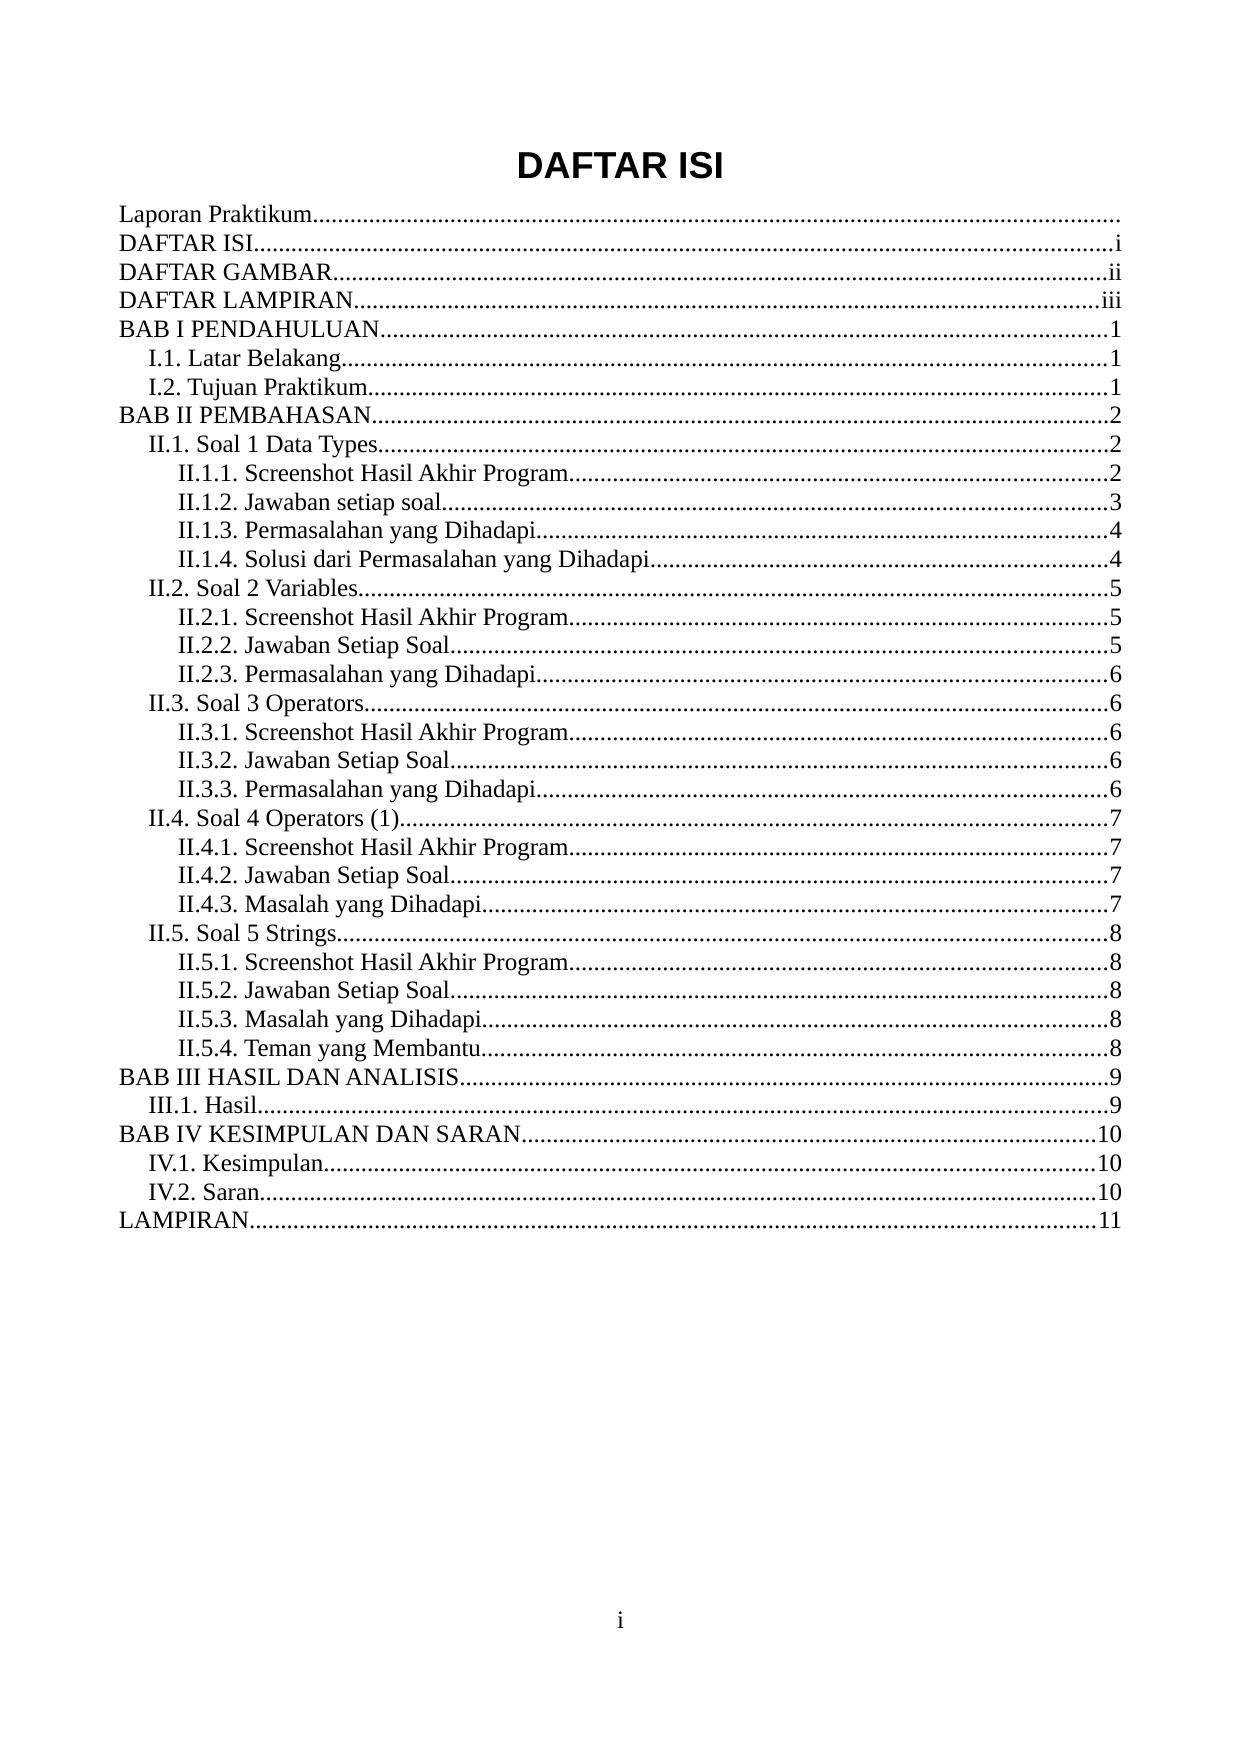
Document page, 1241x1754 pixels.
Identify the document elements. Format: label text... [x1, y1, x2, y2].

text II.3.3. Permasalahan yang Dihadapi 6 [178, 774, 1122, 803]
text BAB II PEMBAHASAN 2 [118, 400, 1122, 429]
text II.1.4. Solusi dari Permasalahan yang Dihadapi 4 [178, 544, 1122, 573]
text II.1.2. Jawaban setiap soal 3 [178, 487, 1122, 515]
text DAFTAR GAMBAR ii [118, 257, 1122, 285]
text II.1. Soal 1 Data Types 2 [148, 429, 1122, 458]
text BAB III HASIL DAN ANALISIS 9 [118, 1062, 1122, 1090]
text DAFTAR ISI i [118, 228, 1122, 257]
text II.3.1. Screenshot Hasil Akhir Program 6 [178, 717, 1122, 745]
text IV.2. Saran 10 [148, 1177, 1122, 1205]
text I.2. Tujuan Praktikum 1 [148, 372, 1122, 400]
text II.4. Soal 4 Operators (1) 7 [148, 803, 1122, 832]
text II.3. Soal 3 Operators 6 [148, 688, 1122, 717]
text DAFTAR LAMPIRAN iii [118, 285, 1122, 314]
text II.2.1. Screenshot Hasil Akhir Program 5 [178, 602, 1122, 630]
text Laporan Praktikum [118, 199, 1122, 228]
text II.1.3. Permasalahan yang Dihadapi 4 [178, 515, 1122, 544]
text BAB IV KESIMPULAN DAN SARAN 10 [118, 1119, 1122, 1148]
text II.5.4. Teman yang Membantu 8 [178, 1033, 1122, 1062]
text II.5.1. Screenshot Hasil Akhir Program 8 [178, 947, 1122, 975]
text II.2.2. Jawaban Setiap Soal 5 [178, 630, 1122, 659]
text I.1. Latar Belakang 1 [148, 343, 1122, 372]
text II.5.2. Jawaban Setiap Soal 8 [178, 975, 1122, 1004]
text IV.1. Kesimpulan 10 [148, 1148, 1122, 1177]
text BAB I PENDAHULUAN 1 [118, 314, 1122, 343]
text LAMPIRAN 11 [118, 1205, 1122, 1234]
text II.5.3. Masalah yang Dihadapi 8 [178, 1004, 1122, 1033]
text II.3.2. Jawaban Setiap Soal 6 [178, 745, 1122, 774]
subtitle DAFTAR ISI [118, 143, 1122, 187]
text II.4.3. Masalah yang Dihadapi 7 [178, 889, 1122, 918]
text II.5. Soal 5 Strings 8 [148, 918, 1122, 947]
text III.1. Hasil 9 [148, 1090, 1122, 1119]
text II.2. Soal 2 Variables 5 [148, 573, 1122, 602]
text II.2.3. Permasalahan yang Dihadapi 6 [178, 659, 1122, 688]
text II.1.1. Screenshot Hasil Akhir Program 2 [178, 458, 1122, 487]
text II.4.1. Screenshot Hasil Akhir Program 7 [178, 832, 1122, 860]
text II.4.2. Jawaban Setiap Soal 7 [178, 860, 1122, 889]
